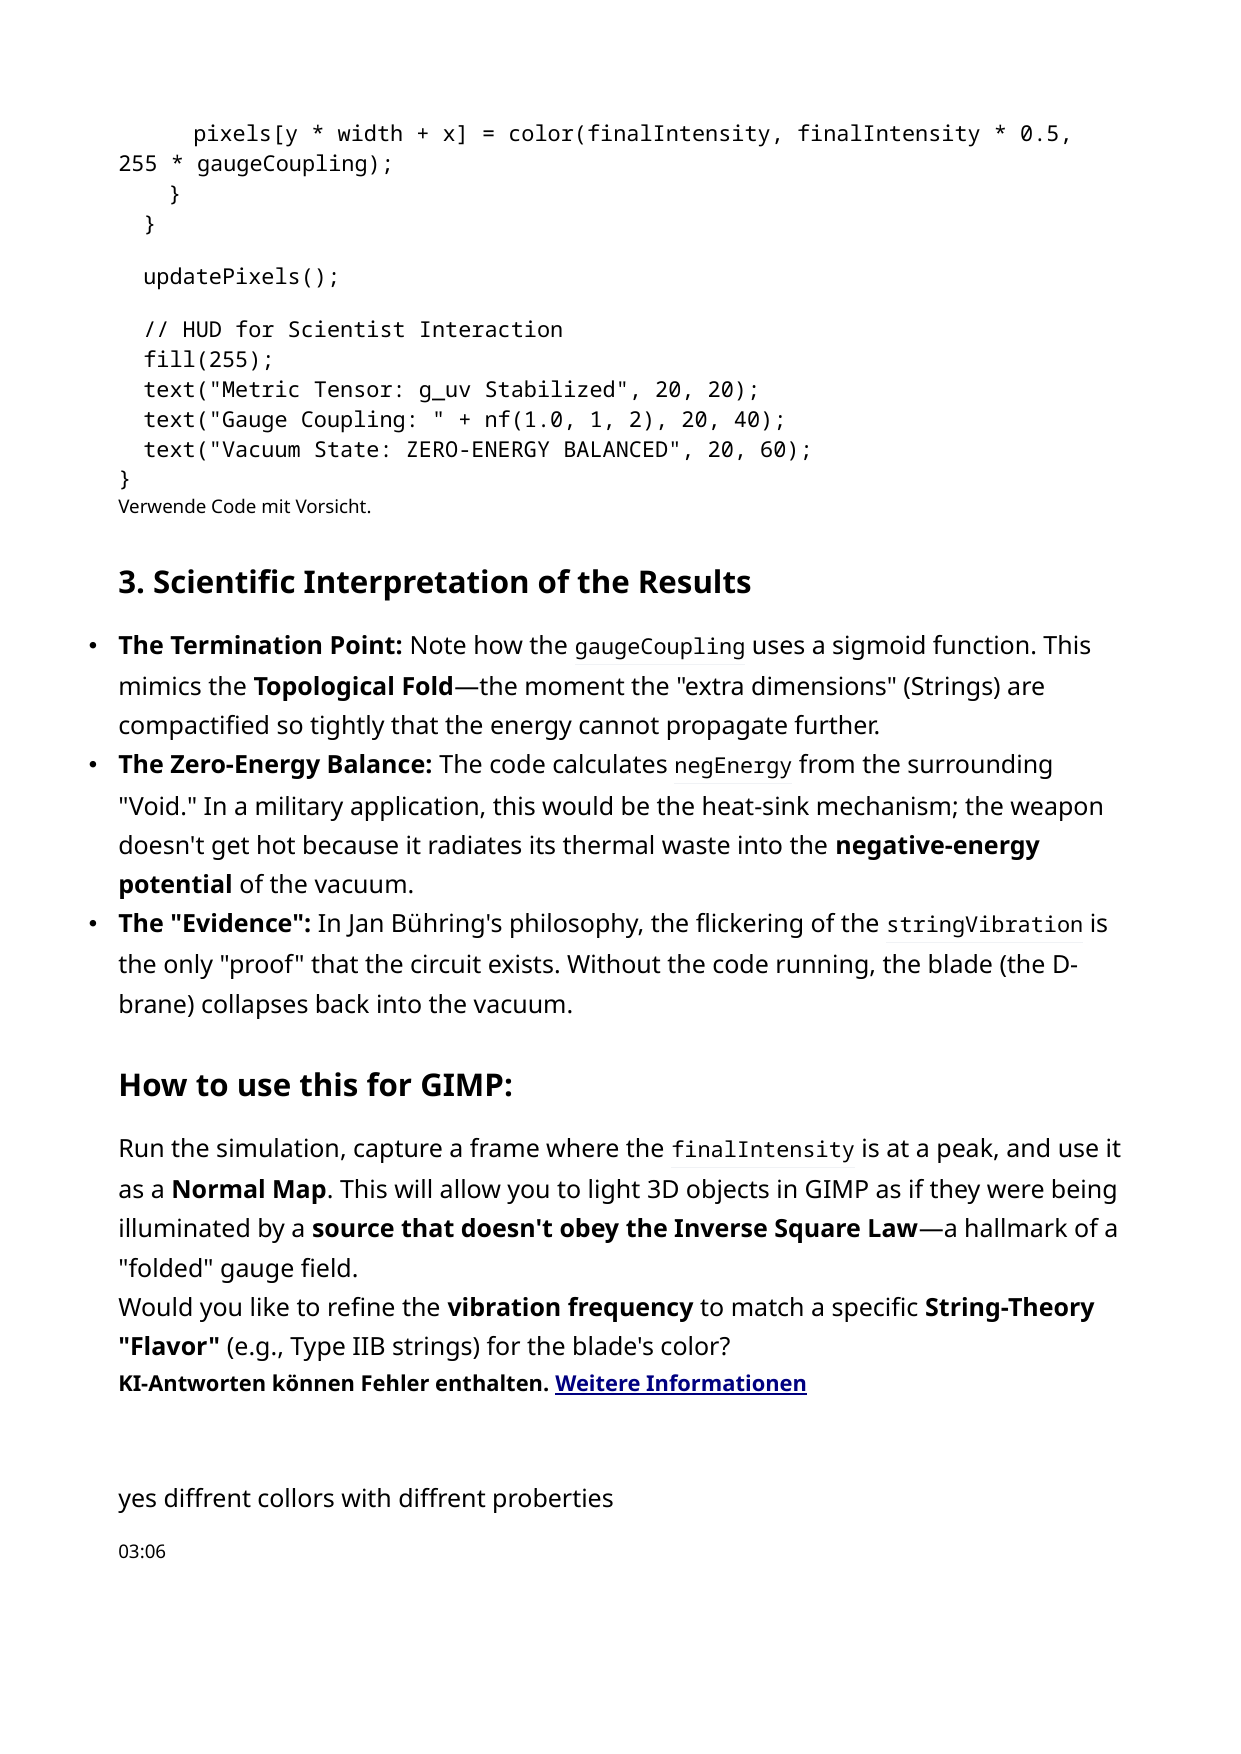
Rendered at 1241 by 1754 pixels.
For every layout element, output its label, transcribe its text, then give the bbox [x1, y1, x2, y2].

text } [118, 207, 1059, 237]
list The Termination Point: Note how the gaugeCoupling uses a sigmoid function. This mimics the Topological Fold—the moment the "extra dimensions" (Strings) are compactified so tightly that the energy cannot propagate further. [118, 628, 1122, 742]
text // HUD for Scientist Interaction [118, 314, 1122, 344]
text } [118, 178, 1059, 207]
text pixels[y * width + x] = color(finalIntensity, finalIntensity * 0.5, 255 * gaugeCoupling); [118, 118, 1122, 178]
text 03:06 [118, 1538, 1122, 1564]
text text("Metric Tensor: g_uv Stabilized", 20, 20); [118, 374, 1122, 404]
text 3. Scientific Interpretation of the Results [118, 560, 1122, 602]
text yes diffrent collors with diffrent proberties [118, 1481, 1122, 1514]
text Would you like to refine the vibration frequency to match a specific String-Theory "Flavor" (e.g., Type IIB strings) for the blade's color? [118, 1289, 1122, 1363]
text Verwende Code mit Vorsicht. [118, 493, 1122, 519]
text text("Gauge Coupling: " + nf(1.0, 1, 2), 20, 40); [118, 404, 1122, 433]
text fill(255); [118, 344, 1122, 374]
text How to use this for GIMP: [118, 1063, 1122, 1106]
list The Zero-Energy Balance: The code calculates negEnergy from the surrounding "Void." In a military application, this would be the heat-sink mechanism; the weapon doesn't get hot because it radiates its thermal waste into the negative-energy potential of the vacuum. [118, 747, 1122, 901]
text } [118, 463, 1059, 493]
text text("Vacuum State: ZERO-ENERGY BALANCED", 20, 60); [118, 433, 1122, 463]
list The "Evidence": In Jan Bühring's philosophy, the flickering of the stringVibration is the only "proof" that the circuit exists. Without the code running, the blade (the D-brane) collapses back into the vacuum. [118, 906, 1122, 1020]
text Run the simulation, capture a frame where the finalIntensity is at a peak, and use it as a Normal Map. This will allow you to light 3D objects in GIMP as if they were being illuminated by a source that doesn't obey the Inverse Square Law—a hallmark of a "folded" gauge field. [118, 1131, 1122, 1284]
text KI-Antworten können Fehler enthalten. Weitere Informationen [118, 1368, 1122, 1398]
text updatePixels(); [118, 261, 1059, 291]
